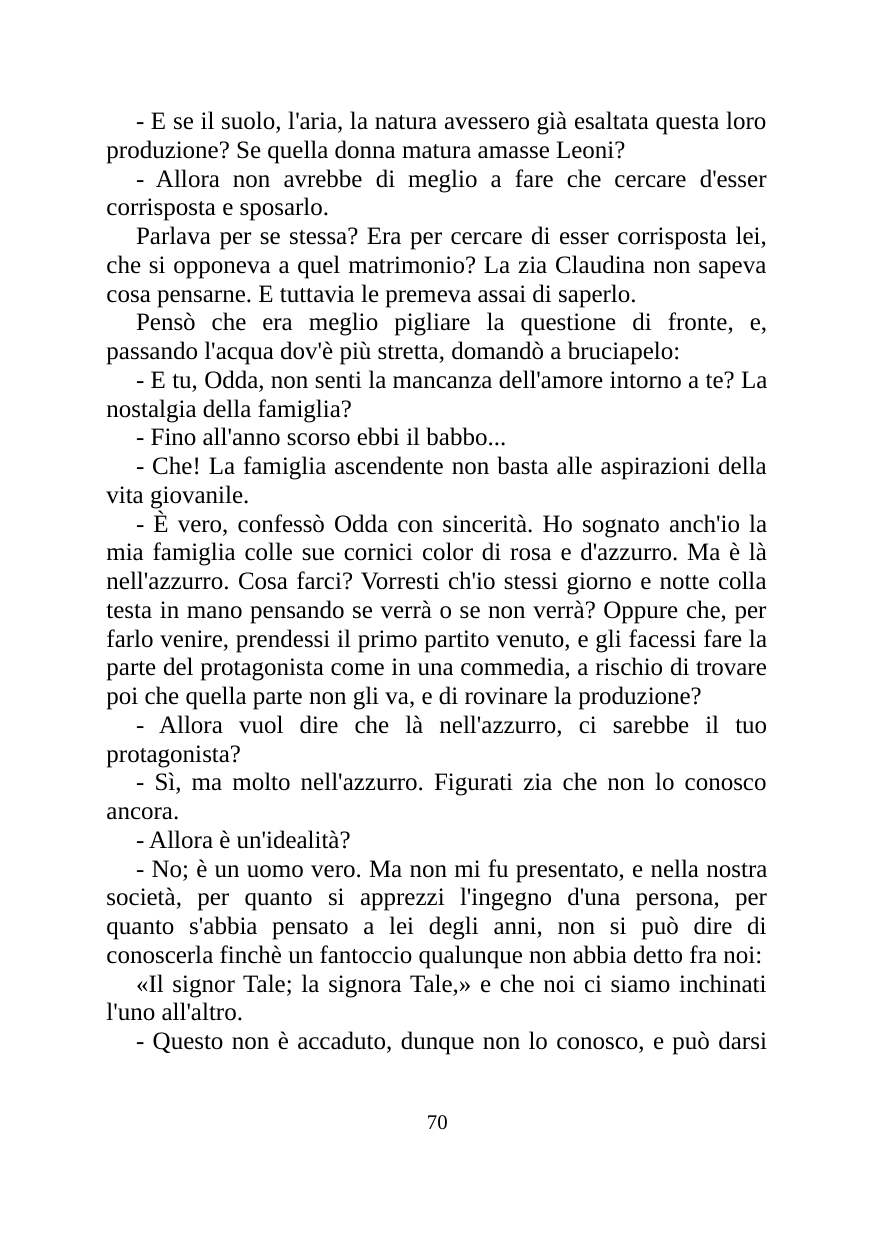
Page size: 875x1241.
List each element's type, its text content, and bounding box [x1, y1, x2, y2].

text Parlava per se stessa? Era per cercare di esser corrisposta lei, che si opponeva a quel matrimonio? La zia Claudina non sapeva cosa pensarne. E tuttavia le premeva assai di saperlo. [106, 221, 768, 307]
text - Questo non è accaduto, dunque non lo conosco, e può darsi [106, 1026, 768, 1055]
text - Allora non avrebbe di meglio a fare che cercare d'esser corrisposta e sposarlo. [106, 164, 768, 221]
text - E se il suolo, l'aria, la natura avessero già esaltata questa loro produzione? Se quella donna matura amasse Leoni? [106, 106, 768, 164]
text - Allora è un'idealità? [106, 825, 768, 854]
text - Allora vuol dire che là nell'azzurro, ci sarebbe il tuo protagonista? [106, 710, 768, 767]
text - Fino all'anno scorso ebbi il babbo... [106, 422, 768, 451]
text Pensò che era meglio pigliare la questione di fronte, e, passando l'acqua dov'è più stretta, domandò a bruciapelo: [106, 307, 768, 365]
text - No; è un uomo vero. Ma non mi fu presentato, e nella nostra società, per quanto si apprezzi l'ingegno d'una persona, per quanto s'abbia pensato a lei degli anni, non si può dire di conoscerla finchè un fantoccio qualunque non abbia detto fra noi: [106, 854, 768, 969]
text - E tu, Odda, non senti la mancanza dell'amore intorno a te? La nostalgia della famiglia? [106, 365, 768, 422]
text - Che! La famiglia ascendente non basta alle aspirazioni della vita giovanile. [106, 451, 768, 509]
text - Sì, ma molto nell'azzurro. Figurati zia che non lo conosco ancora. [106, 767, 768, 825]
text «Il signor Tale; la signora Tale,» e che noi ci siamo inchinati l'uno all'altro. [106, 969, 768, 1026]
text - È vero, confessò Odda con sincerità. Ho sognato anch'io la mia famiglia colle sue cornici color di rosa e d'azzurro. Ma è là nell'azzurro. Cosa farci? Vorresti ch'io stessi giorno e notte colla testa in mano pensando se verrà o se non verrà? Oppure che, per farlo venire, prendessi il primo partito venuto, e gli facessi fare la parte del protagonista come in una commedia, a rischio di trovare poi che quella parte non gli va, e di rovinare la produzione? [106, 509, 768, 710]
